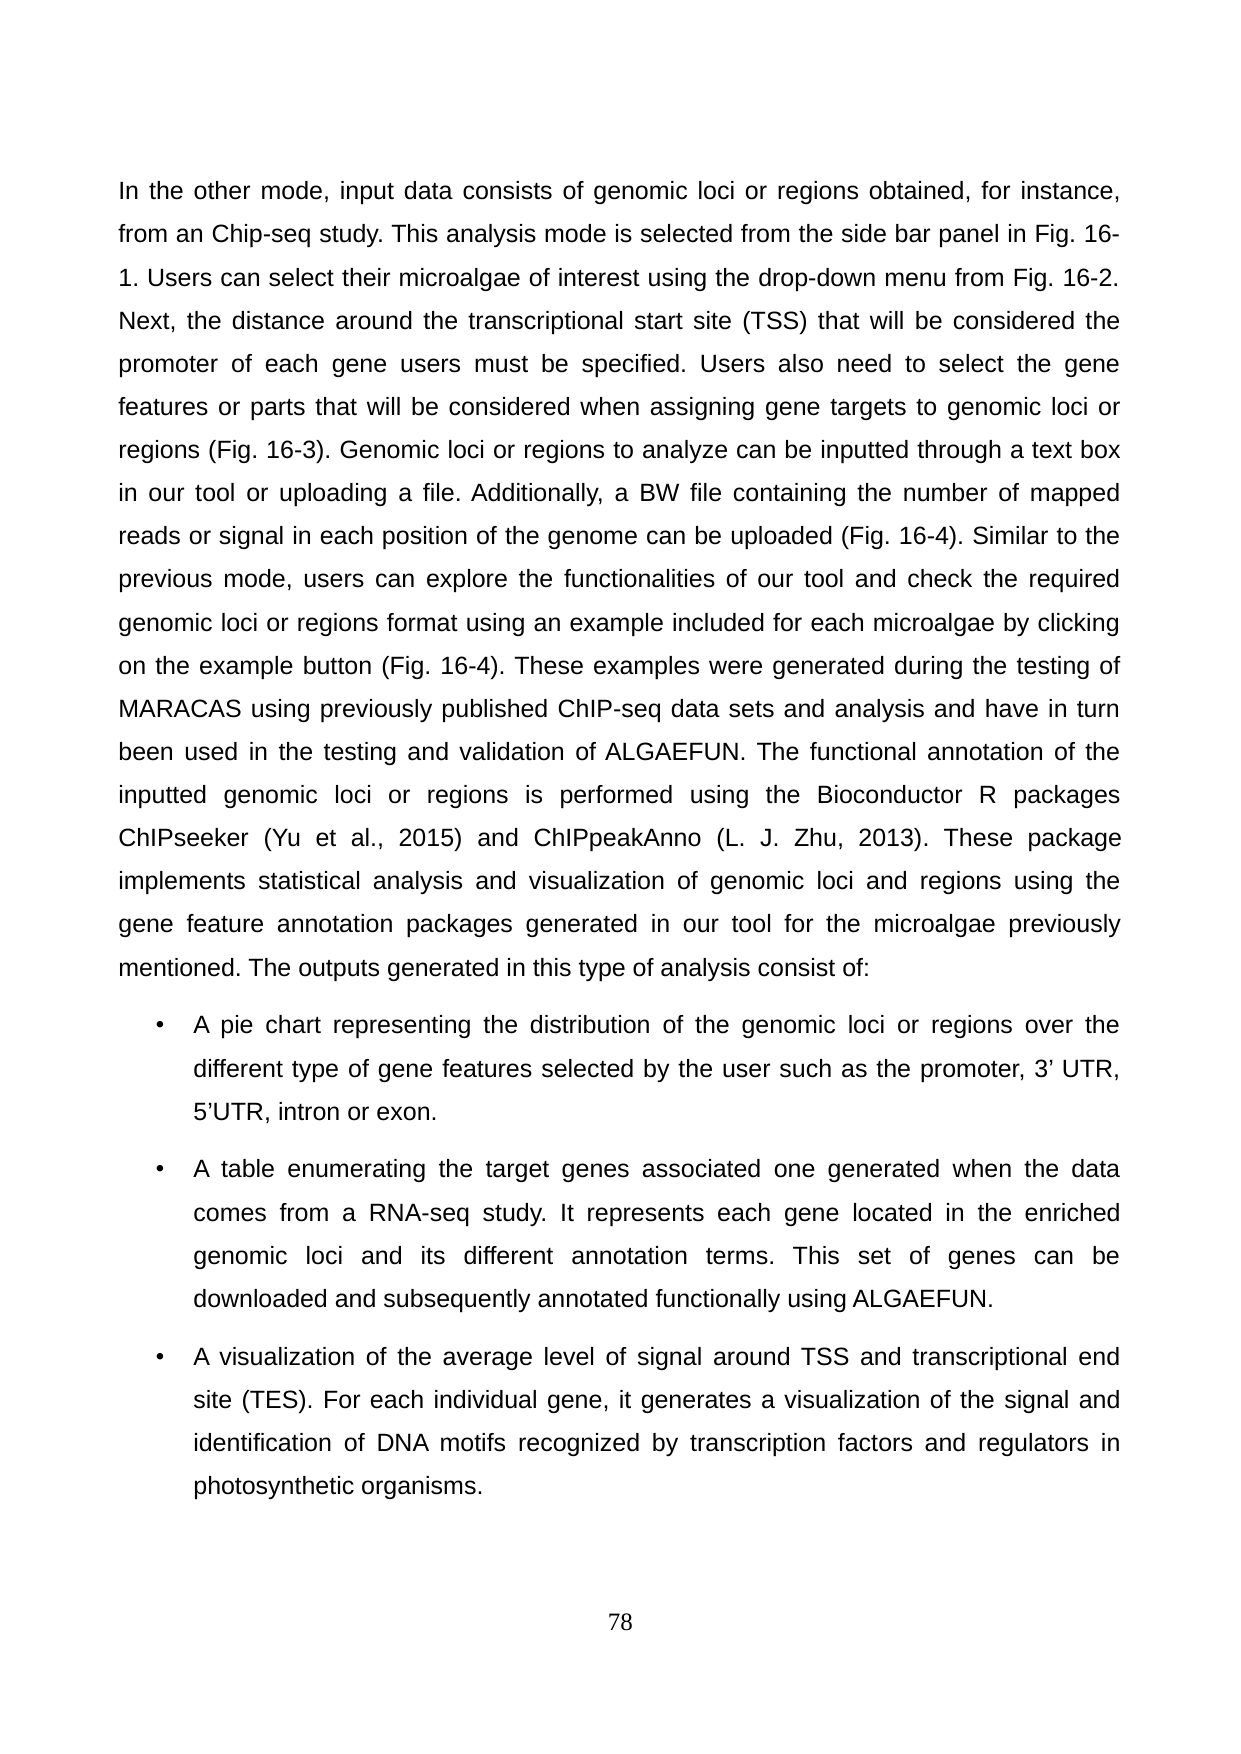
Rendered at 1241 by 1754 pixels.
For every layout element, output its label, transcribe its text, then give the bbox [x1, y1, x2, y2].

list A table enumerating the target genes associated one generated when the data comes from a RNA-seq study. It represents each gene located in the enriched genomic loci and its different annotation terms. This set of genes can be downloaded and subsequently annotated functionally using ALGAEFUN. [156, 1154, 1122, 1313]
list A visualization of the average level of signal around TSS and transcriptional end site (TES). For each individual gene, it generates a visualization of the signal and identification of DNA motifs recognized by transcription factors and regulators in photosynthetic organisms. [156, 1342, 1122, 1500]
list A pie chart representing the distribution of the genomic loci or regions over the different type of gene features selected by the user such as the promoter, 3’ UTR, 5’UTR, intron or exon. [156, 1010, 1122, 1125]
text In the other mode, input data consists of genomic loci or regions obtained, for instance, from an Chip-seq study. This analysis mode is selected from the side bar panel in Fig. 16-1. Users can select their microalgae of interest using the drop-down menu from Fig. 16-2. Next, the distance around the transcriptional start site (TSS) that will be considered the promoter of each gene users must be specified. Users also need to select the gene features or parts that will be considered when assigning gene targets to genomic loci or regions (Fig. 16-3). Genomic loci or regions to analyze can be inputted through a text box in our tool or uploading a file. Additionally, a BW file containing the number of mapped reads or signal in each position of the genome can be uploaded (Fig. 16-4). Similar to the previous mode, users can explore the functionalities of our tool and check the required genomic loci or regions format using an example included for each microalgae by clicking on the example button (Fig. 16-4). These examples were generated during the testing of MARACAS using previously published ChIP-seq data sets and analysis and have in turn been used in the testing and validation of ALGAEFUN. The functional annotation of the inputted genomic loci or regions is performed using the Bioconductor R packages ChIPseeker (Yu et al., 2015)⁠ and ChIPpeakAnno (L. J. Zhu, 2013)⁠. These package implements statistical analysis and visualization of genomic loci and regions using the gene feature annotation packages generated in our tool for the microalgae previously mentioned. The outputs generated in this type of analysis consist of: [118, 176, 1122, 981]
